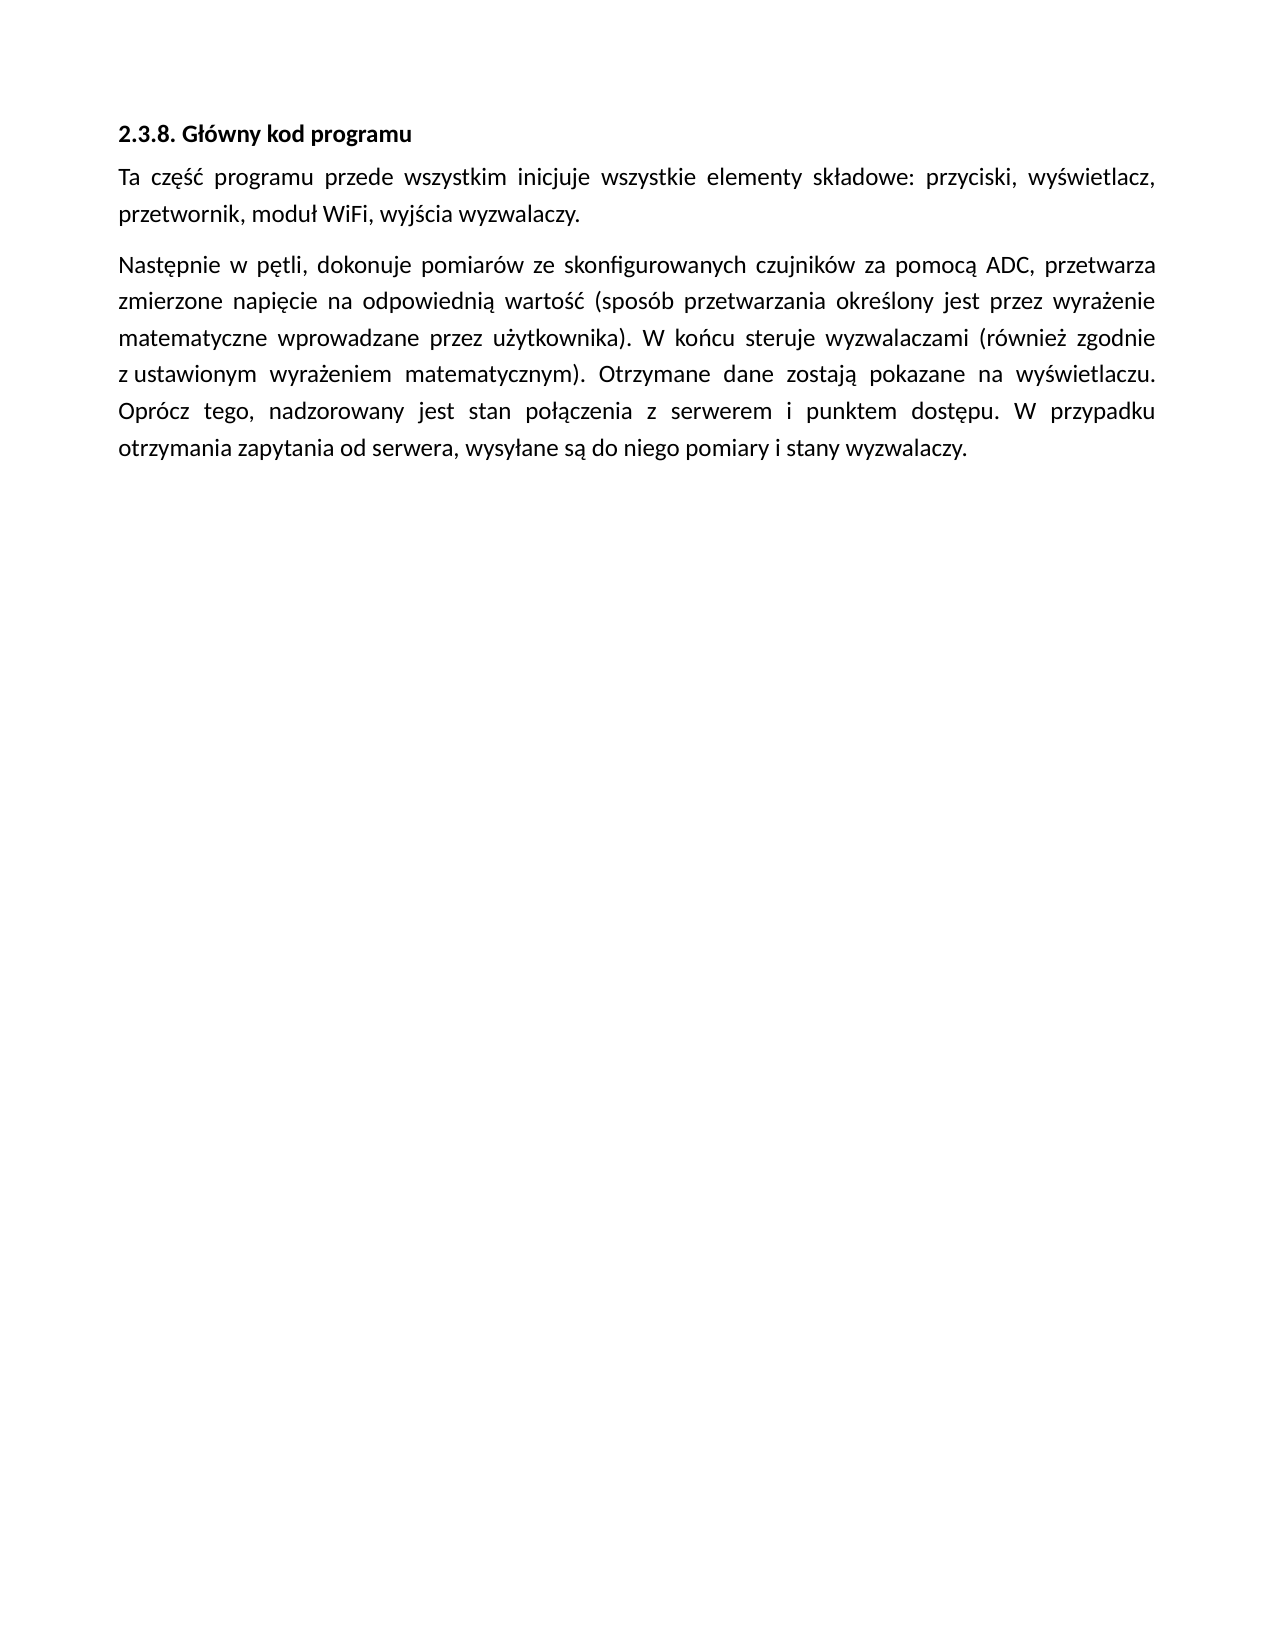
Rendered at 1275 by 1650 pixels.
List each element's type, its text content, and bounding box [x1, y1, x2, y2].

subtitle 2.3.8. Główny kod programu [118, 118, 1157, 149]
text Następnie w pętli, dokonuje pomiarów ze skonfigurowanych czujników za pomocą ADC, przetwarza zmierzone napięcie na odpowiednią wartość (sposób przetwarzania określony jest przez wyrażenie matematyczne wprowadzane przez użytkownika). W końcu steruje wyzwalaczami (również zgodnie z ustawionym wyrażeniem matematycznym). Otrzymane dane zostają pokazane na wyświetlaczu. Oprócz tego, nadzorowany jest stan połączenia z serwerem i punktem dostępu. W przypadku otrzymania zapytania od serwera, wysyłane są do niego pomiary i stany wyzwalaczy. [118, 249, 1157, 462]
text Ta część programu przede wszystkim inicjuje wszystkie elementy składowe: przyciski, wyświetlacz, przetwornik, moduł WiFi, wyjścia wyzwalaczy. [118, 161, 1157, 228]
